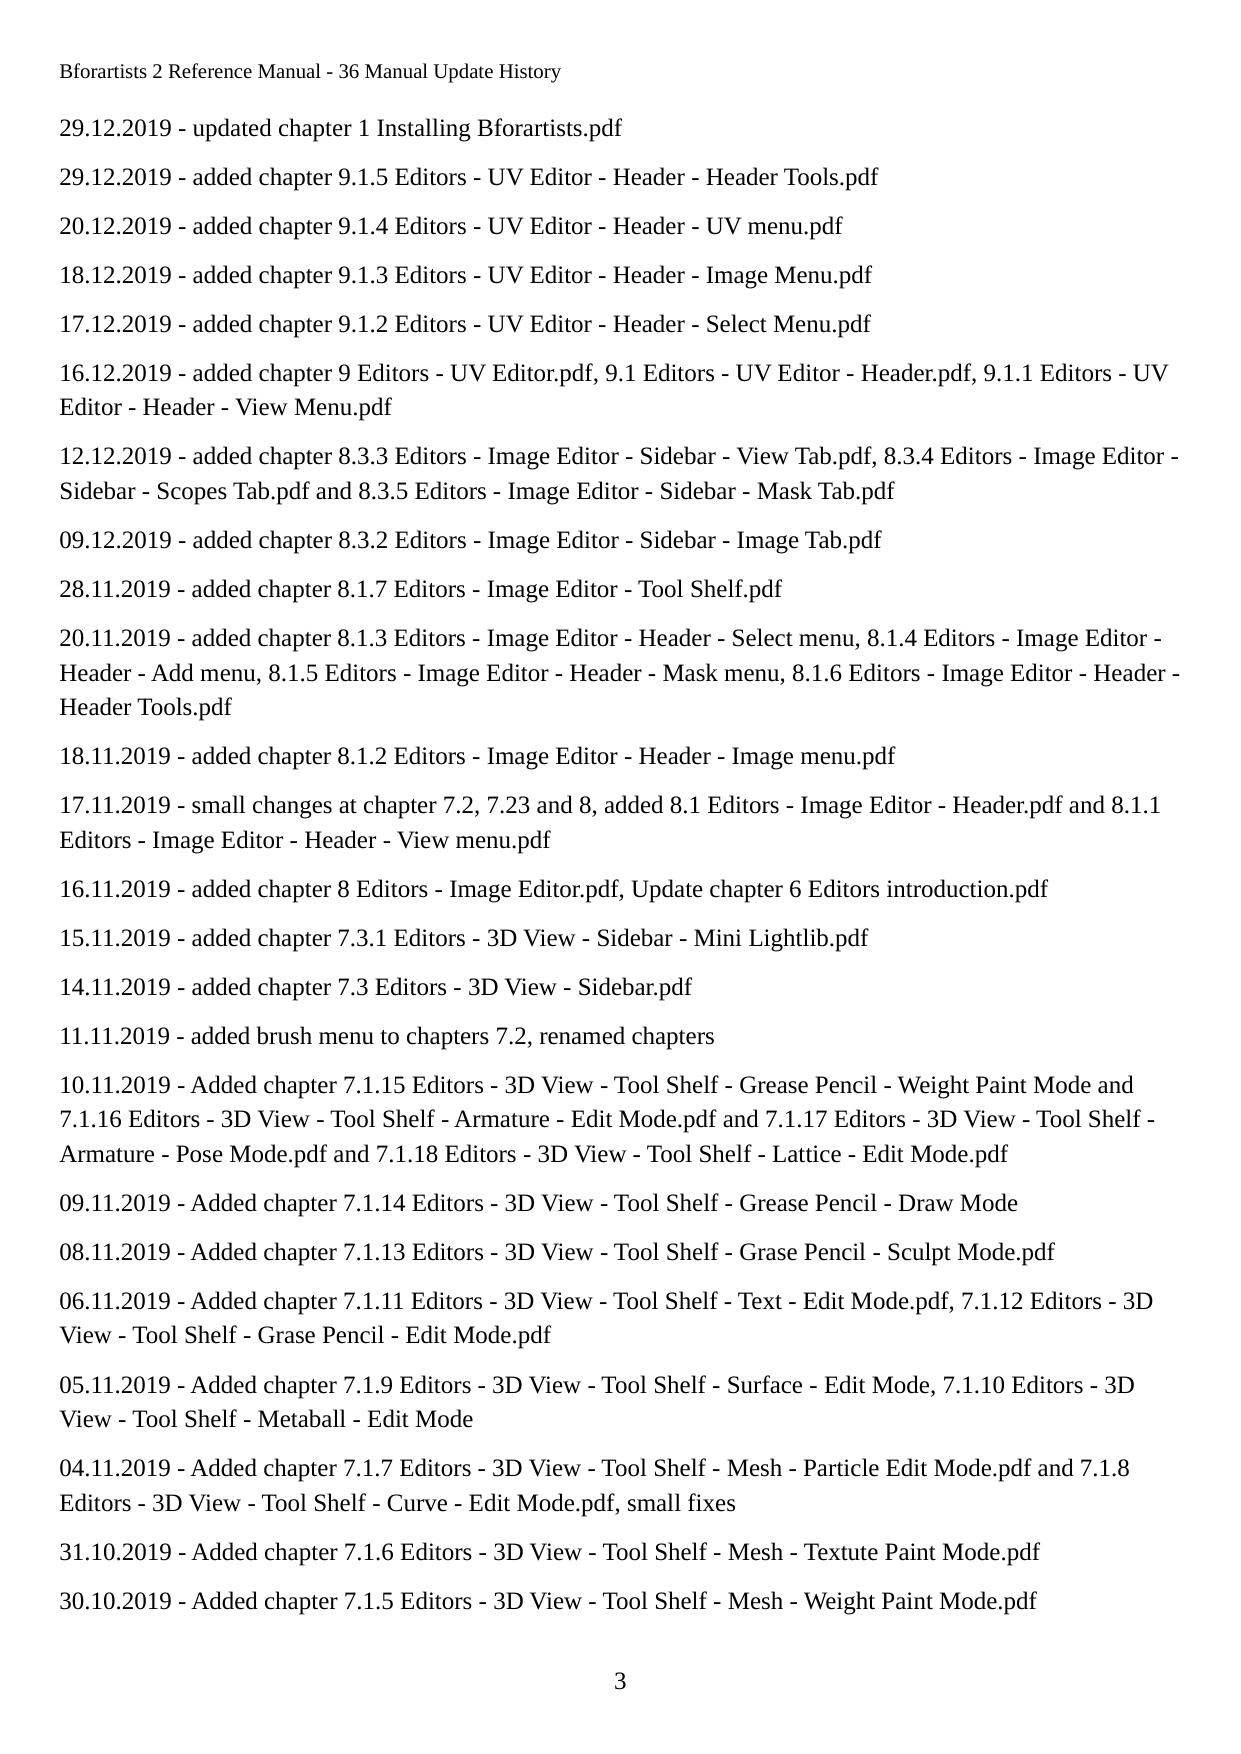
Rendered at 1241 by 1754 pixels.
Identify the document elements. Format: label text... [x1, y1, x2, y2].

text 04.11.2019 - Added chapter 7.1.7 Editors - 3D View - Tool Shelf - Mesh - Particle Edit Mode.pdf and 7.1.8 Editors - 3D View - Tool Shelf - Curve - Edit Mode.pdf, small fixes [59, 1453, 1181, 1516]
text 08.11.2019 - Added chapter 7.1.13 Editors - 3D View - Tool Shelf - Grase Pencil - Sculpt Mode.pdf [59, 1237, 1181, 1266]
text 06.11.2019 - Added chapter 7.1.11 Editors - 3D View - Tool Shelf - Text - Edit Mode.pdf, 7.1.12 Editors - 3D View - Tool Shelf - Grase Pencil - Edit Mode.pdf [59, 1286, 1181, 1349]
text 18.11.2019 - added chapter 8.1.2 Editors - Image Editor - Header - Image menu.pdf [59, 741, 1181, 770]
text 29.12.2019 - updated chapter 1 Installing Bforartists.pdf [59, 113, 1181, 141]
text 18.12.2019 - added chapter 9.1.3 Editors - UV Editor - Header - Image Menu.pdf [59, 260, 1181, 288]
text 05.11.2019 - Added chapter 7.1.9 Editors - 3D View - Tool Shelf - Surface - Edit Mode, 7.1.10 Editors - 3D View - Tool Shelf - Metaball - Edit Mode [59, 1370, 1181, 1433]
text 11.11.2019 - added brush menu to chapters 7.2, renamed chapters [59, 1021, 1181, 1050]
text 09.11.2019 - Added chapter 7.1.14 Editors - 3D View - Tool Shelf - Grease Pencil - Draw Mode [59, 1188, 1181, 1217]
text 14.11.2019 - added chapter 7.3 Editors - 3D View - Sidebar.pdf [59, 972, 1181, 1001]
text 16.12.2019 - added chapter 9 Editors - UV Editor.pdf, 9.1 Editors - UV Editor - Header.pdf, 9.1.1 Editors - UV Editor - Header - View Menu.pdf [59, 358, 1181, 421]
text 09.12.2019 - added chapter 8.3.2 Editors - Image Editor - Sidebar - Image Tab.pdf [59, 525, 1181, 554]
text 30.10.2019 - Added chapter 7.1.5 Editors - 3D View - Tool Shelf - Mesh - Weight Paint Mode.pdf [59, 1586, 1181, 1614]
text 16.11.2019 - added chapter 8 Editors - Image Editor.pdf, Update chapter 6 Editors introduction.pdf [59, 874, 1181, 902]
text 28.11.2019 - added chapter 8.1.7 Editors - Image Editor - Tool Shelf.pdf [59, 574, 1181, 603]
text 17.11.2019 - small changes at chapter 7.2, 7.23 and 8, added 8.1 Editors - Image Editor - Header.pdf and 8.1.1 Editors - Image Editor - Header - View menu.pdf [59, 790, 1181, 853]
text 10.11.2019 - Added chapter 7.1.15 Editors - 3D View - Tool Shelf - Grease Pencil - Weight Paint Mode and 7.1.16 Editors - 3D View - Tool Shelf - Armature - Edit Mode.pdf and 7.1.17 Editors - 3D View - Tool Shelf - Armature - Pose Mode.pdf and 7.1.18 Editors - 3D View - Tool Shelf - Lattice - Edit Mode.pdf [59, 1070, 1181, 1168]
text 29.12.2019 - added chapter 9.1.5 Editors - UV Editor - Header - Header Tools.pdf [59, 162, 1181, 190]
text 15.11.2019 - added chapter 7.3.1 Editors - 3D View - Sidebar - Mini Lightlib.pdf [59, 923, 1181, 952]
text 12.12.2019 - added chapter 8.3.3 Editors - Image Editor - Sidebar - View Tab.pdf, 8.3.4 Editors - Image Editor - Sidebar - Scopes Tab.pdf and 8.3.5 Editors - Image Editor - Sidebar - Mask Tab.pdf [59, 441, 1181, 505]
text 20.11.2019 - added chapter 8.1.3 Editors - Image Editor - Header - Select menu, 8.1.4 Editors - Image Editor - Header - Add menu, 8.1.5 Editors - Image Editor - Header - Mask menu, 8.1.6 Editors - Image Editor - Header - Header Tools.pdf [59, 623, 1181, 721]
text 17.12.2019 - added chapter 9.1.2 Editors - UV Editor - Header - Select Menu.pdf [59, 309, 1181, 338]
text 31.10.2019 - Added chapter 7.1.6 Editors - 3D View - Tool Shelf - Mesh - Textute Paint Mode.pdf [59, 1537, 1181, 1566]
text 20.12.2019 - added chapter 9.1.4 Editors - UV Editor - Header - UV menu.pdf [59, 211, 1181, 239]
